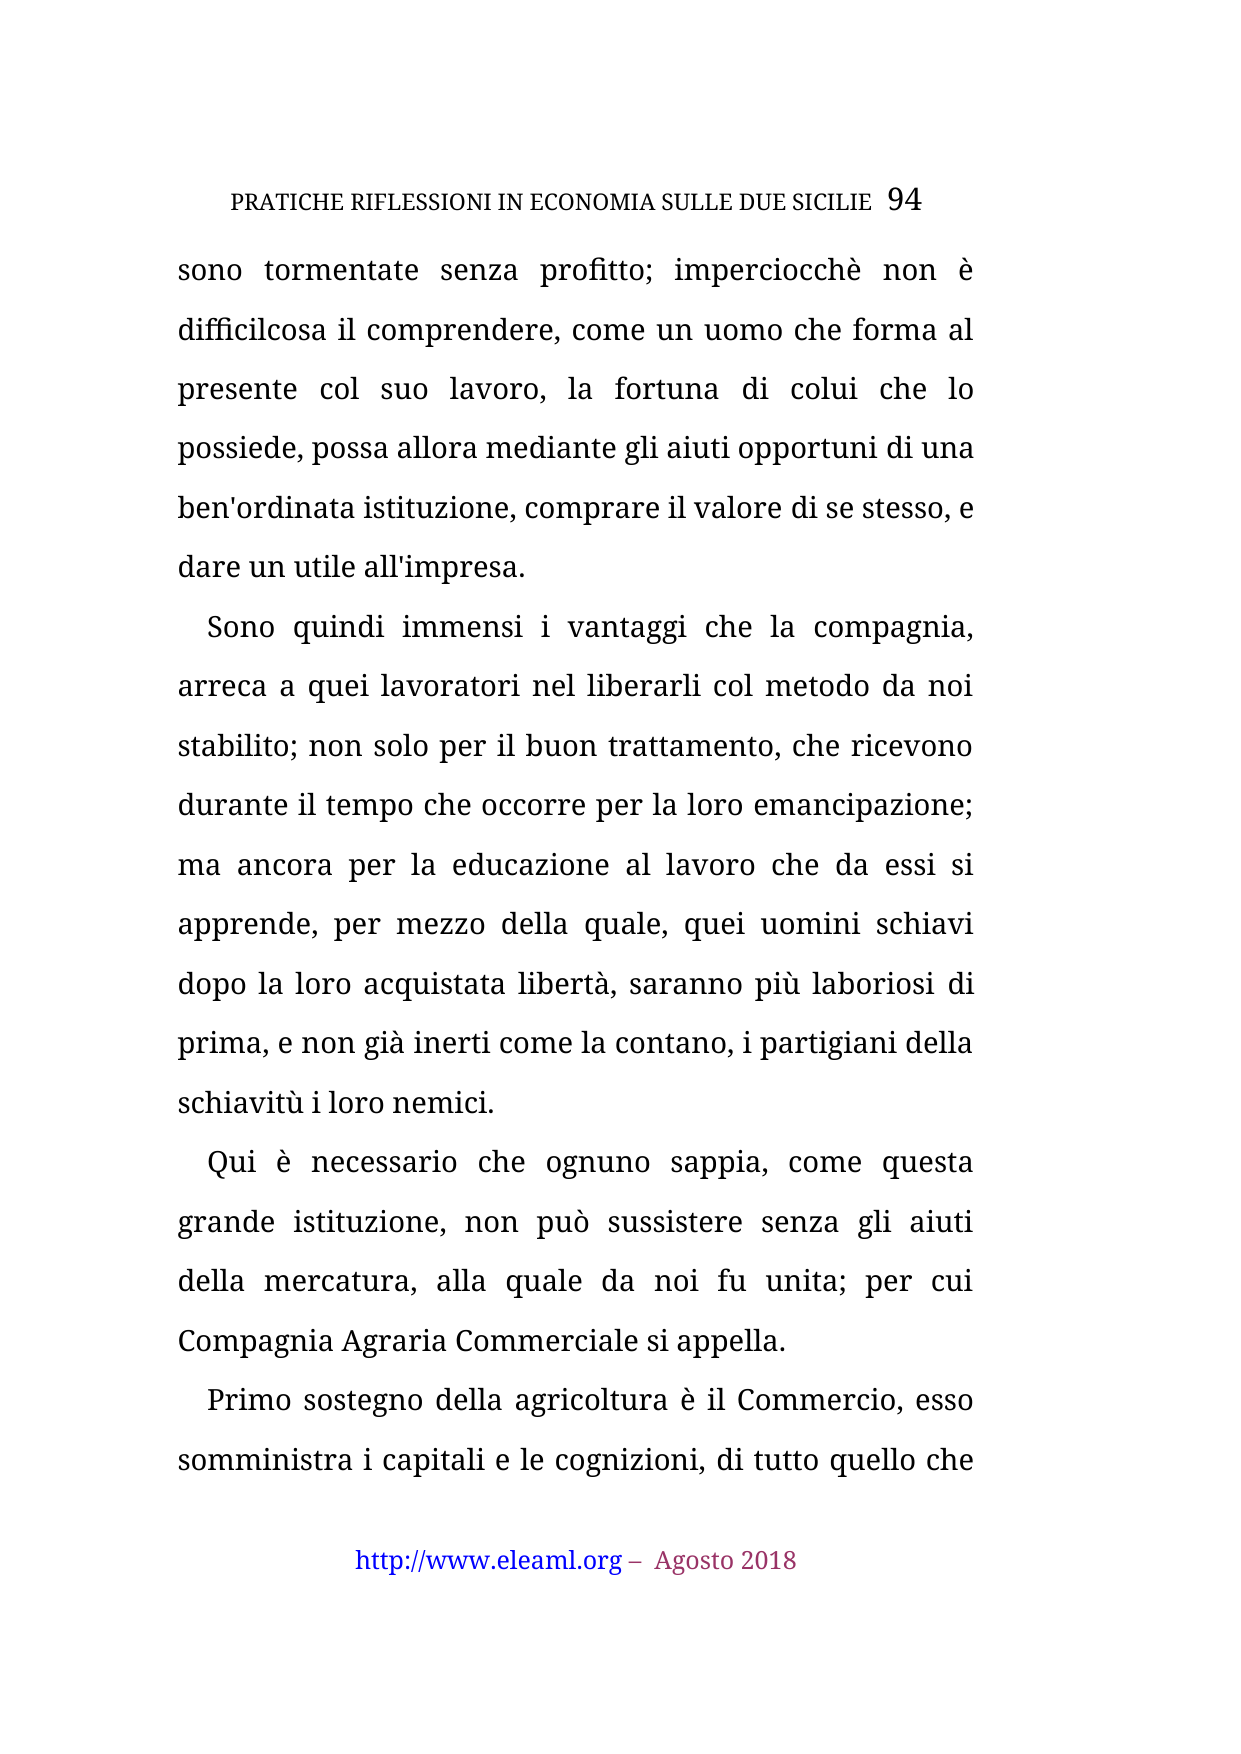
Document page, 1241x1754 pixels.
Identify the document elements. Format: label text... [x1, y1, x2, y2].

text sono tormentate senza profitto; imperciocchè non è difficilcosa il comprendere, come un uomo che forma al presente col suo lavoro, la fortuna di colui che lo possiede, possa allora mediante gli aiuti opportuni di una ben'ordinata istituzione, comprare il valore di se stesso, e dare un utile all'impresa. [177, 249, 974, 586]
text Primo sostegno della agricoltura è il Commercio, esso somministra i capitali e le cognizioni, di tutto quello che [177, 1379, 974, 1478]
text Sono quindi immensi i vantaggi che la compagnia, arreca a quei lavoratori nel liberarli col metodo da noi stabilito; non solo per il buon trattamento, che ricevono durante il tempo che occorre per la loro emancipazione; ma ancora per la educazione al lavoro che da essi si apprende, per mezzo della quale, quei uomini schiavi dopo la loro acquistata libertà, saranno più laboriosi di prima, e non già inerti come la contano, i partigiani della schiavitù i loro nemici. [177, 606, 974, 1122]
text Qui è necessario che ognuno sappia, come questa grande istituzione, non può sussistere senza gli aiuti della mercatura, alla quale da noi fu unita; per cui Compagnia Agraria Commerciale si appella. [177, 1141, 974, 1359]
